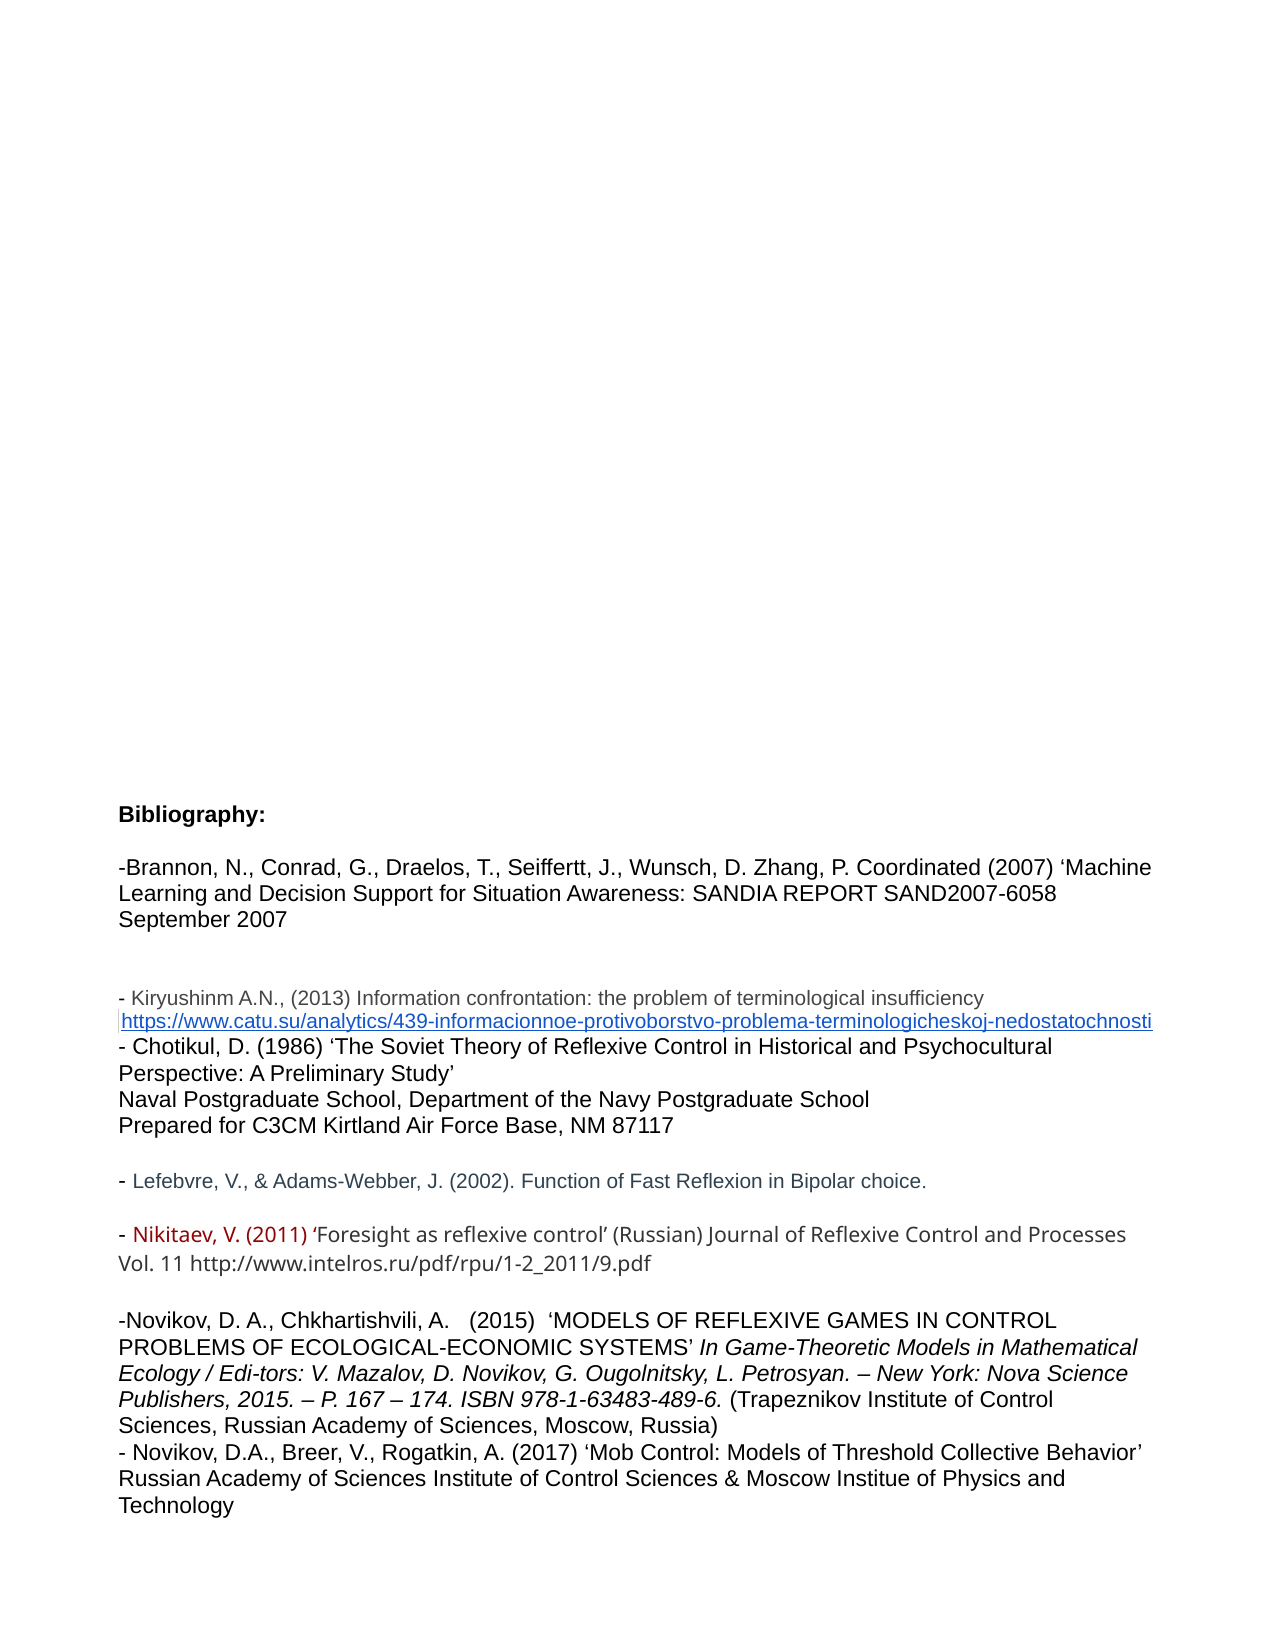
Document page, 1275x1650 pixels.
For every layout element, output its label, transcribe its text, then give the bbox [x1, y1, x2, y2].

text - Nikitaev, V. (2011) ‘Foresight as reflexive control’ (Russian) Journal of Reflexive Control and Processes Vol. 11 http://www.intelros.ru/pdf/rpu/1-2_2011/9.pdf [118, 1220, 1157, 1278]
text Prepared for C3CM Kirtland Air Force Base, NM 87117 [118, 1112, 1157, 1139]
text Bibliography: [118, 801, 1157, 827]
text -Novikov, D. A., Chkhartishvili, A. (2015) ‘MODELS OF REFLEXIVE GAMES IN CONTROL PROBLEMS OF ECOLOGICAL-ECONOMIC SYSTEMS’ In Game-Theoretic Models in Mathematical Ecology / Edi-tors: V. Mazalov, D. Novikov, G. Ougolnitsky, L. Petrosyan. – New York: Nova Science Publishers, 2015. – P. 167 – 174. ISBN 978-1-63483-489-6. (Trapeznikov Institute of Control Sciences, Russian Academy of Sciences, Moscow, Russia) [118, 1307, 1157, 1439]
text https://www.catu.su/analytics/439-informacionnoe-protivoborstvo-problema-terminologicheskoj-nedostatochnosti [119, 1009, 1157, 1033]
text - Kiryushinm A.N., (2013) Information confrontation: the problem of terminological insufficiency [118, 985, 1157, 1009]
text - Novikov, D.A., Breer, V., Rogatkin, A. (2017) ‘Mob Control: Models of Threshold Collective Behavior’ Russian Academy of Sciences Institute of Control Sciences & Moscow Institue of Physics and Technology [118, 1439, 1157, 1518]
text - Lefebvre, V., & Adams-Webber, J. (2002). Function of Fast Reflexion in Bipolar choice. [118, 1165, 1157, 1194]
text -Brannon, N., Conrad, G., Draelos, T., Seiffertt, J., Wunsch, D. Zhang, P. Coordinated (2007) ‘Machine Learning and Decision Support for Situation Awareness: SANDIA REPORT SAND2007-6058 September 2007 [118, 854, 1157, 933]
text - Chotikul, D. (1986) ‘The Soviet Theory of Reflexive Control in Historical and Psychocultural Perspective: A Preliminary Study’ [118, 1033, 1157, 1086]
text Naval Postgraduate School, Department of the Navy Postgraduate School [118, 1086, 1157, 1112]
